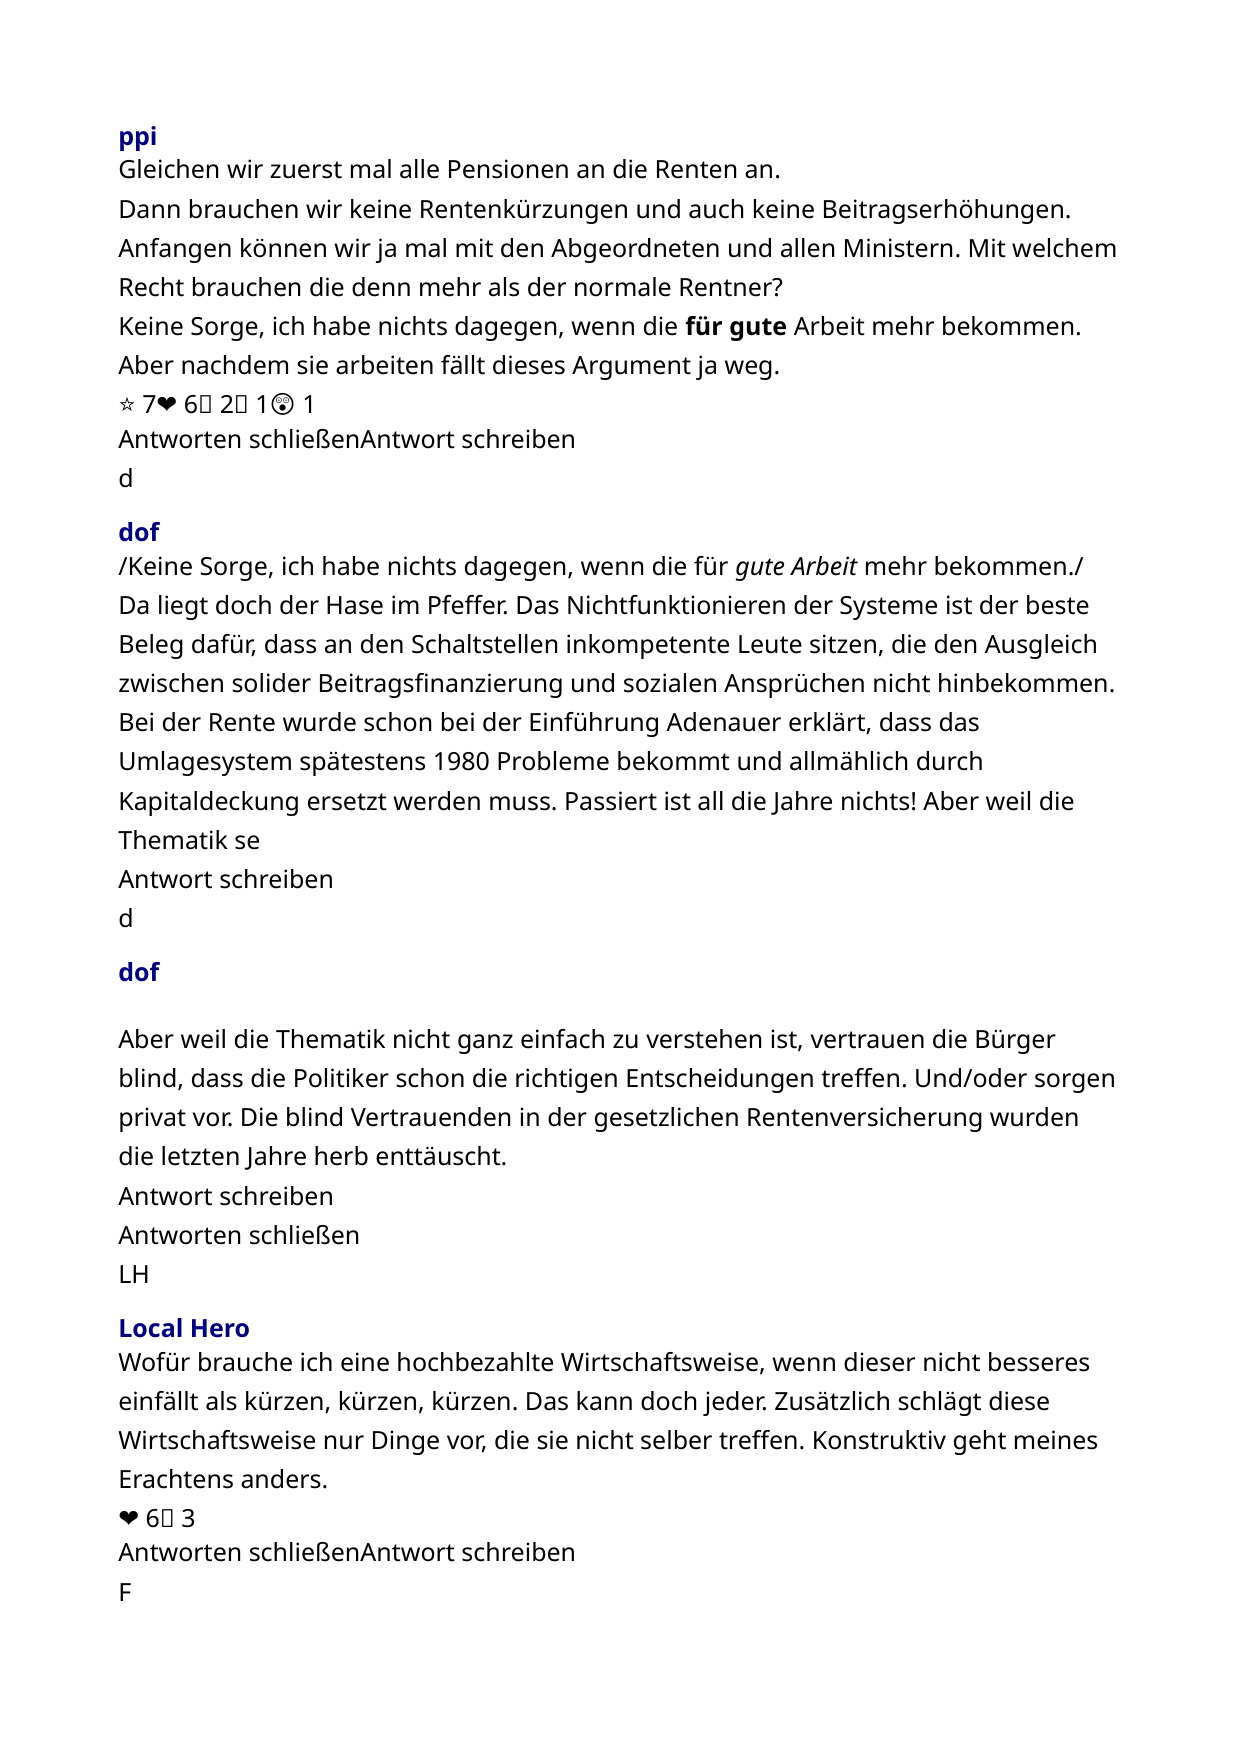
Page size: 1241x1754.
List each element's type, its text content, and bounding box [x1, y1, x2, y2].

text d [118, 901, 1122, 935]
text Keine Sorge, ich habe nichts dagegen, wenn die für gute Arbeit mehr bekommen. Aber nachdem sie arbeiten fällt dieses Argument ja weg. [118, 309, 1122, 382]
text Anfangen können wir ja mal mit den Abgeordneten und allen Ministern. Mit welchem Recht brauchen die denn mehr als der normale Rentner? [118, 231, 1122, 304]
text Antwort schreiben [118, 1178, 1122, 1212]
subtitle Local Hero [118, 1310, 1122, 1344]
text d [118, 460, 1122, 494]
subtitle dof [118, 514, 1122, 548]
text Dann brauchen wir keine Rentenkürzungen und auch keine Beitragserhöhungen. [118, 191, 1122, 225]
text Gleichen wir zuerst mal alle Pensionen an die Renten an. [118, 152, 1122, 186]
text Antworten schließenAntwort schreiben [118, 1535, 1122, 1569]
text ⭐️ 7❤️ 6🙁 2🤨 1😲 1 [118, 387, 1122, 421]
text Antworten schließen [118, 1217, 1122, 1251]
subtitle dof [118, 954, 1122, 988]
text LH [118, 1257, 1122, 1291]
text F [118, 1574, 1122, 1608]
text Da liegt doch der Hase im Pfeffer. Das Nichtfunktionieren der Systeme ist der beste Beleg dafür, dass an den Schaltstellen inkompetente Leute sitzen, die den Ausgleich zwischen solider Beitragsfinanzierung und sozialen Ansprüchen nicht hinbekommen. Bei der Rente wurde schon bei der Einführung Adenauer erklärt, dass das Umlagesystem spätestens 1980 Probleme bekommt und allmählich durch Kapitaldeckung ersetzt werden muss. Passiert ist all die Jahre nichts! Aber weil die Thematik se [118, 587, 1122, 856]
text ❤️ 6🙁 3 [118, 1501, 1122, 1535]
text Wofür brauche ich eine hochbezahlte Wirtschaftsweise, wenn dieser nicht besseres einfällt als kürzen, kürzen, kürzen. Das kann doch jeder. Zusätzlich schlägt diese Wirtschaftsweise nur Dinge vor, die sie nicht selber treffen. Konstruktiv geht meines Erachtens anders. [118, 1344, 1122, 1496]
text Antworten schließenAntwort schreiben [118, 421, 1122, 455]
text Aber weil die Thematik nicht ganz einfach zu verstehen ist, vertrauen die Bürger blind, dass die Politiker schon die richtigen Entscheidungen treffen. Und/oder sorgen privat vor. Die blind Vertrauenden in der gesetzlichen Rentenversicherung wurden die letzten Jahre herb enttäuscht. [118, 1022, 1122, 1173]
text Antwort schreiben [118, 862, 1122, 896]
subtitle ppi [118, 118, 1122, 152]
text /Keine Sorge, ich habe nichts dagegen, wenn die für gute Arbeit mehr bekommen./ [118, 548, 1122, 582]
